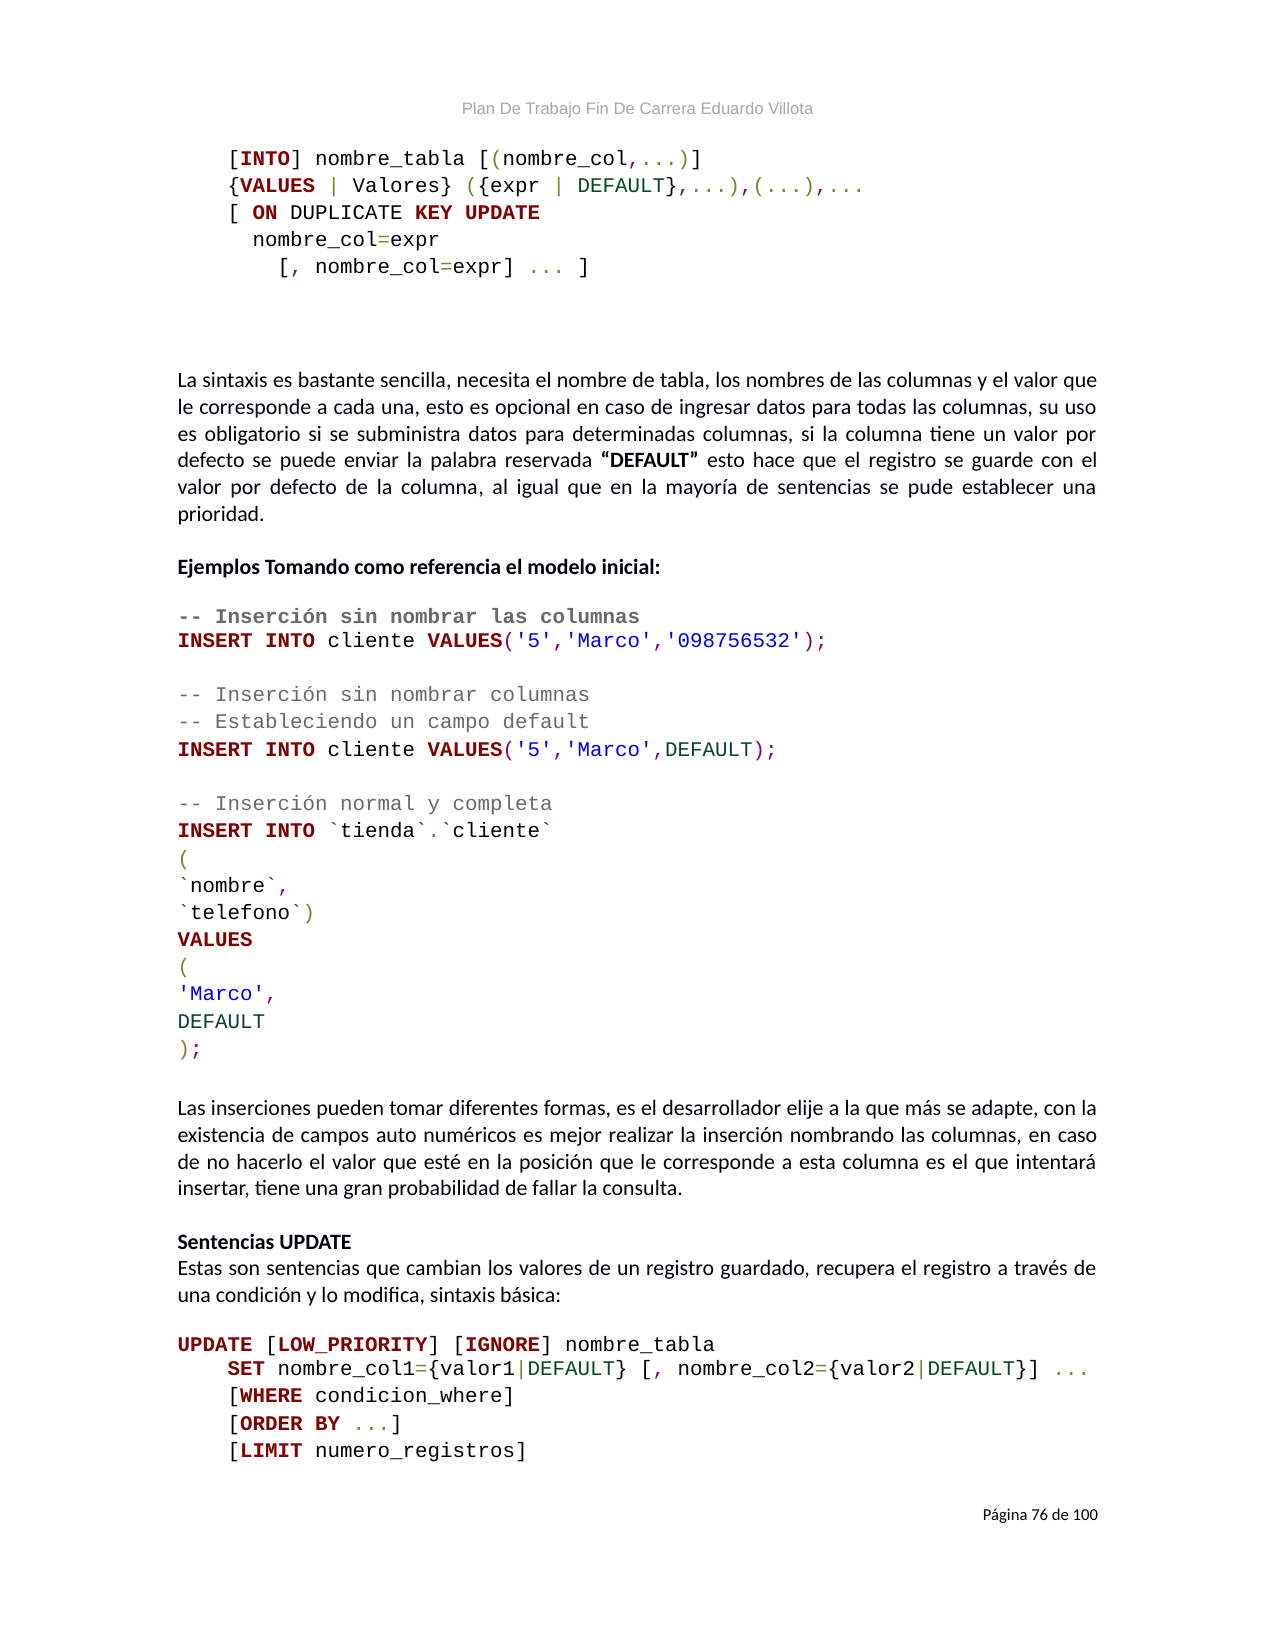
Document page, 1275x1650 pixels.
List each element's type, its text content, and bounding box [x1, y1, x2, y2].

text {VALUES | Valores} ({expr | DEFAULT},...),(...),... [177, 175, 1098, 198]
text INSERT INTO cliente VALUES('5','Marco',DEFAULT); [177, 739, 1098, 762]
text `nombre`, [177, 875, 1098, 898]
text INSERT INTO cliente VALUES('5','Marco','098756532'); [177, 630, 1098, 654]
text [INTO] nombre_tabla [(nombre_col,...)] [177, 148, 1098, 171]
text DEFAULT [177, 1011, 1098, 1034]
text 'Marco', [177, 983, 1098, 1007]
text -- Inserción sin nombrar las columnas [177, 606, 1098, 630]
text [, nombre_col=expr] ... ] [177, 256, 1098, 280]
text ( [177, 847, 1098, 871]
text INSERT INTO `tienda`.`cliente` [177, 820, 1098, 844]
text SET nombre_col1={valor1|DEFAULT} [, nombre_col2={valor2|DEFAULT}] ... [177, 1358, 1098, 1382]
text ); [177, 1038, 1098, 1061]
text Ejemplos Tomando como referencia el modelo inicial: [177, 553, 1098, 580]
text Estas son sentencias que cambian los valores de un registro guardado, recupera el registro a través de una condición y lo modifica, sintaxis básica: [177, 1254, 1098, 1308]
text nombre_col=expr [177, 229, 1098, 253]
text ( [177, 956, 1098, 980]
text [ORDER BY ...] [177, 1412, 1098, 1436]
text UPDATE [LOW_PRIORITY] [IGNORE] nombre_tabla [177, 1334, 1098, 1358]
text [ ON DUPLICATE KEY UPDATE [177, 202, 1098, 226]
text [WHERE condicion_where] [177, 1385, 1098, 1409]
text Sentencias UPDATE [177, 1228, 1098, 1254]
text -- Inserción normal y completa [177, 793, 1098, 817]
text La sintaxis es bastante sencilla, necesita el nombre de tabla, los nombres de las columnas y el valor que le corresponde a cada una, esto es opcional en caso de ingresar datos para todas las columnas, su uso es obligatorio si se subministra datos para determinadas columnas, si la columna tiene un valor por defecto se puede enviar la palabra reservada “DEFAULT” esto hace que el registro se guarde con el valor por defecto de la columna, al igual que en la mayoría de sentencias se pude establecer una prioridad. [177, 366, 1098, 526]
text -- Estableciendo un campo default [177, 712, 1098, 735]
text VALUES [177, 929, 1098, 953]
text `telefono`) [177, 902, 1098, 926]
text Las inserciones pueden tomar diferentes formas, es el desarrollador elije a la que más se adapte, con la existencia de campos auto numéricos es mejor realizar la inserción nombrando las columnas, en caso de no hacerlo el valor que esté en la posición que le corresponde a esta columna es el que intentará insertar, tiene una gran probabilidad de fallar la consulta. [177, 1094, 1098, 1201]
text -- Inserción sin nombrar columnas [177, 684, 1098, 708]
text [LIMIT numero_registros] [177, 1440, 1098, 1463]
